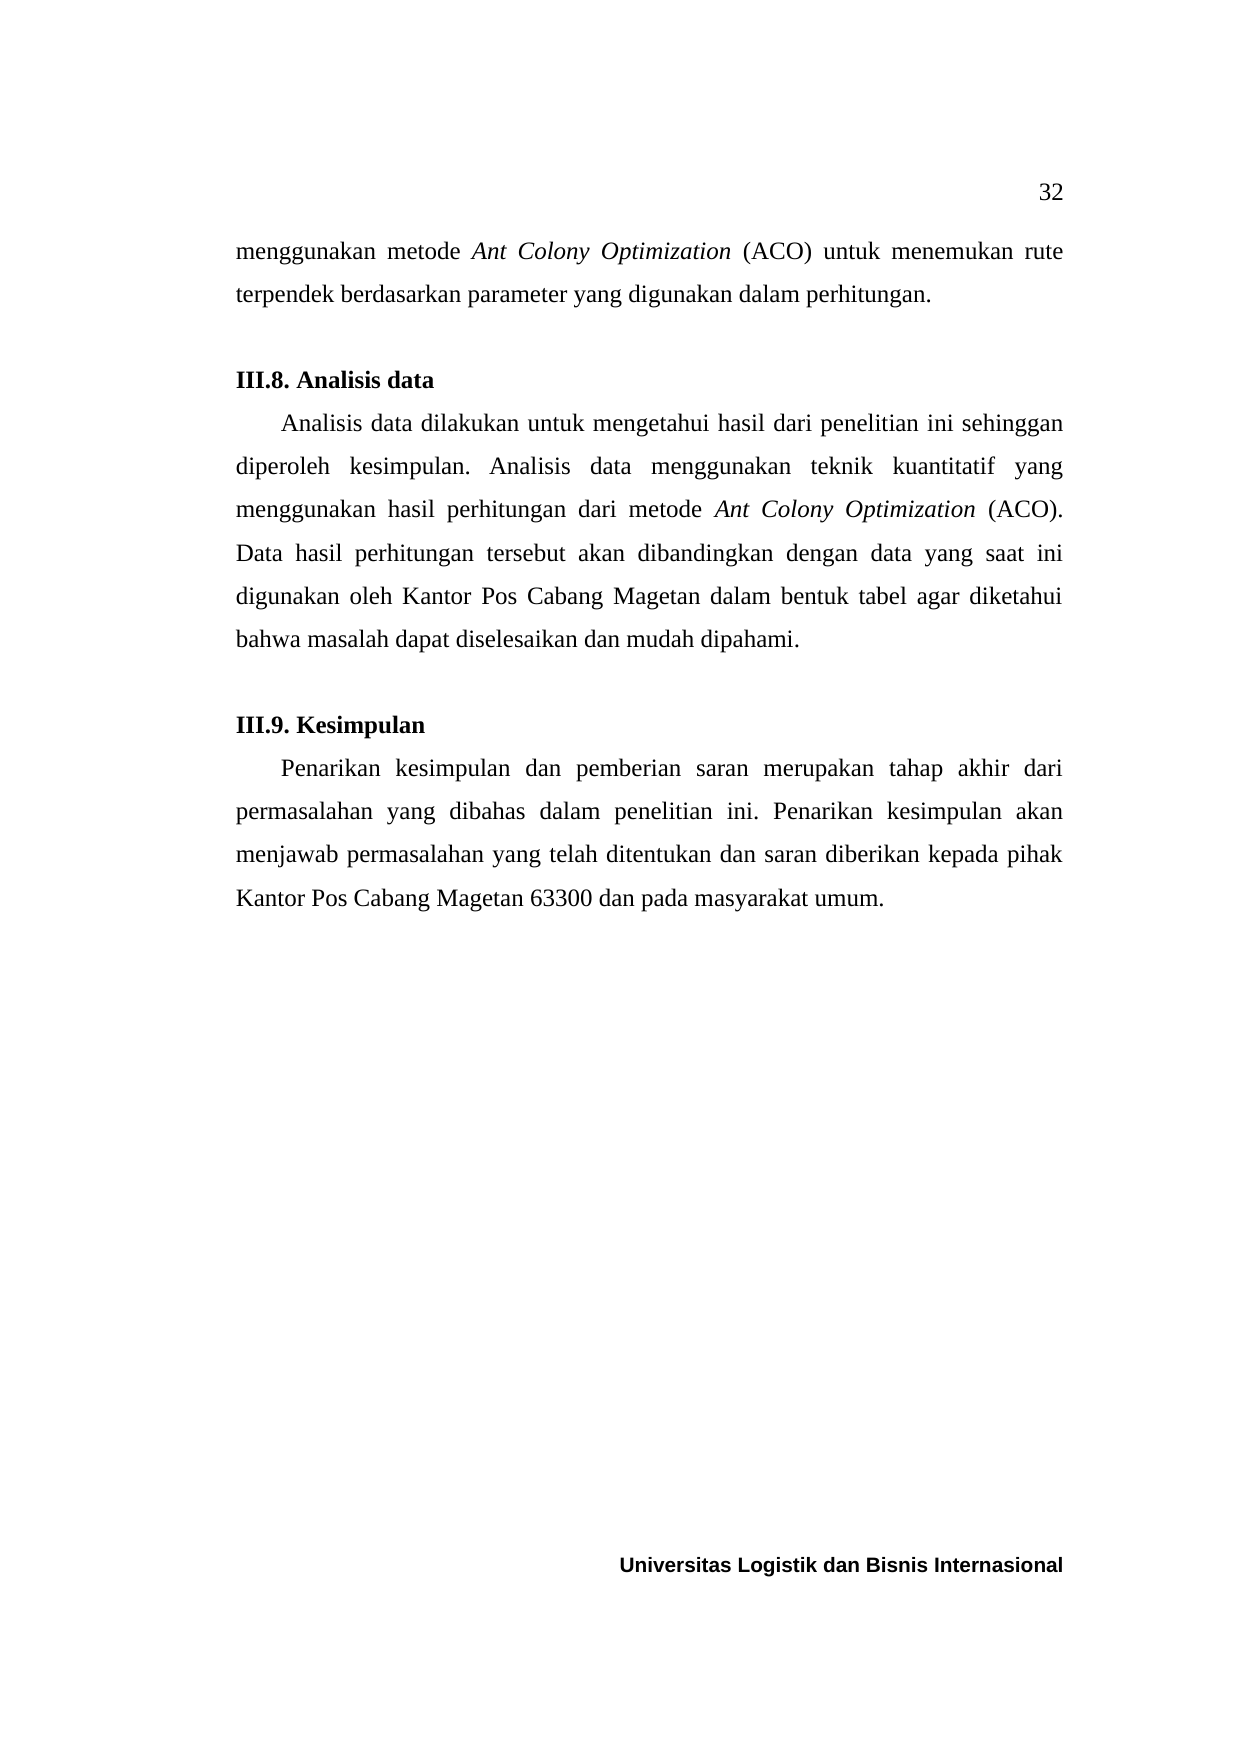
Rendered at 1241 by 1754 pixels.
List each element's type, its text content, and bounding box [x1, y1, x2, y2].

subtitle Analisis data [236, 365, 1063, 394]
text Analisis data dilakukan untuk mengetahui hasil dari penelitian ini sehinggan diperoleh kesimpulan. Analisis data menggunakan teknik kuantitatif yang menggunakan hasil perhitungan dari metode Ant Colony Optimization (ACO). Data hasil perhitungan tersebut akan dibandingkan dengan data yang saat ini digunakan oleh Kantor Pos Cabang Magetan dalam bentuk tabel agar diketahui bahwa masalah dapat diselesaikan dan mudah dipahami. [236, 408, 1063, 653]
subtitle Kesimpulan [236, 710, 1063, 739]
text Penarikan kesimpulan dan pemberian saran merupakan tahap akhir dari permasalahan yang dibahas dalam penelitian ini. Penarikan kesimpulan akan menjawab permasalahan yang telah ditentukan dan saran diberikan kepada pihak Kantor Pos Cabang Magetan 63300 dan pada masyarakat umum. [236, 753, 1063, 911]
text menggunakan metode Ant Colony Optimization (ACO) untuk menemukan rute terpendek berdasarkan parameter yang digunakan dalam perhitungan. [236, 236, 1063, 308]
